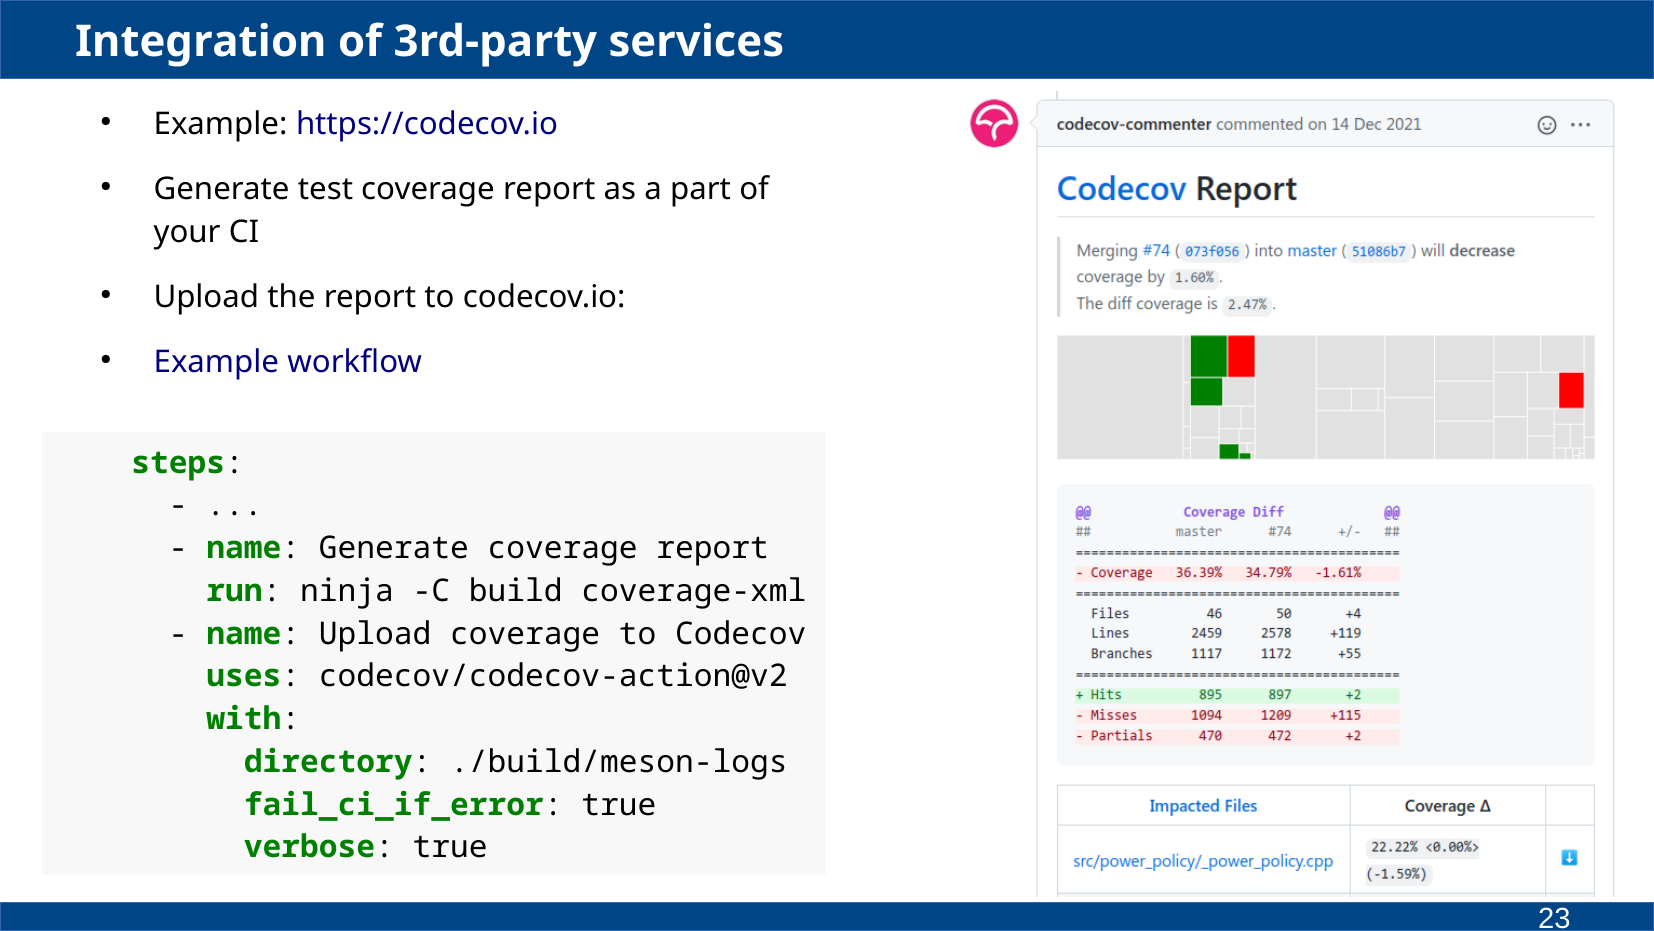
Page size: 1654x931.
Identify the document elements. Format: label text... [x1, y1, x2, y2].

title Integration of 3rd-party services [75, 0, 1654, 79]
picture [962, 91, 1623, 897]
text_box steps: - ... - name: Generate coverage report run: ninja -C build coverage-xml - name: Upload coverage to Codecov uses: codecov/codecov-action@v2 with: directory: ./build/meson-logs fail_ci_if_error: true verbose: true [41, 432, 826, 863]
list Example: https://codecov.io Generate test coverage report as a part of your CI Upload the report to codecov.io: Example workflow [82, 101, 809, 432]
